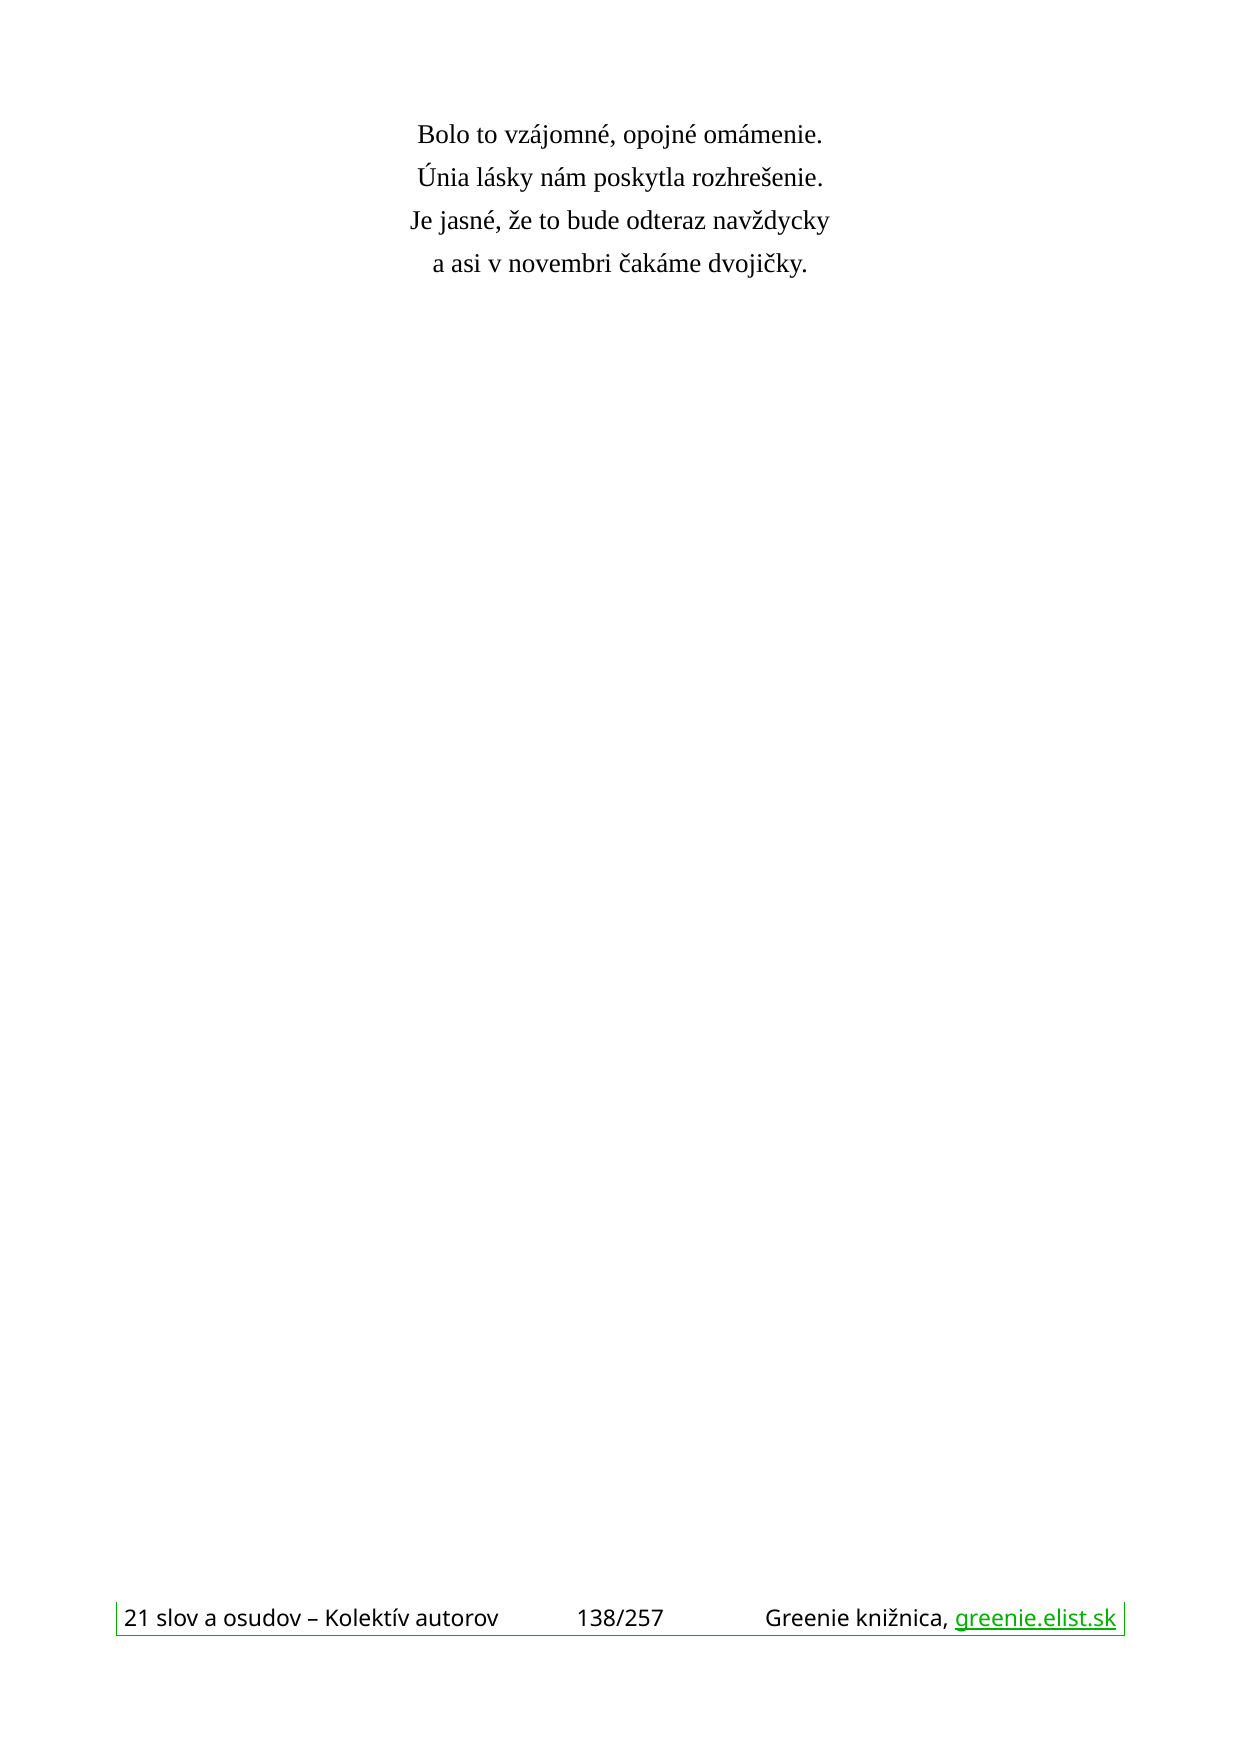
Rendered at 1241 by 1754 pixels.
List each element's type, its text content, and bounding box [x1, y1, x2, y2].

text Bolo to vzájomné, opojné omámenie. [118, 118, 1122, 149]
text a asi v novembri čakáme dvojičky. [118, 247, 1122, 278]
text Únia lásky nám poskytla rozhrešenie. [118, 161, 1122, 192]
text Je jasné, že to bude odteraz navždycky [118, 204, 1122, 235]
